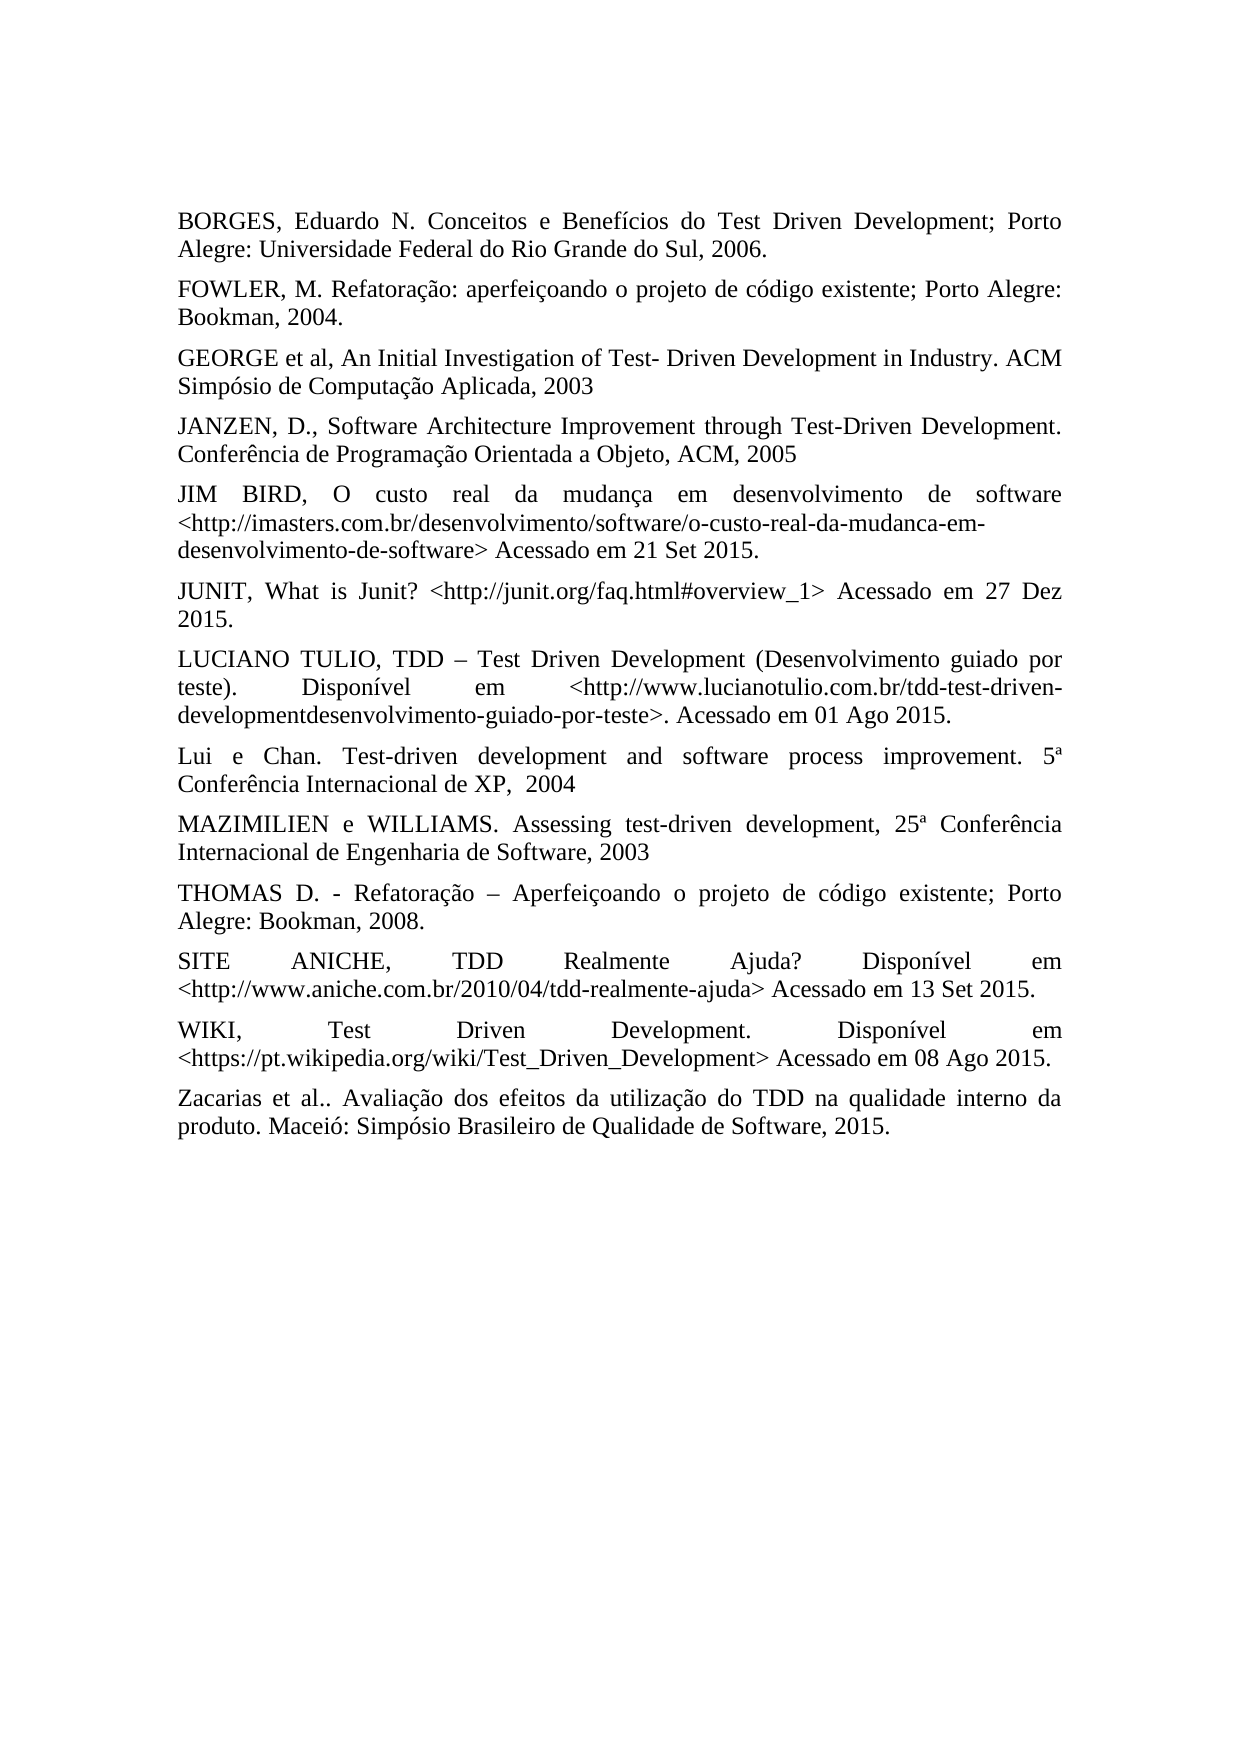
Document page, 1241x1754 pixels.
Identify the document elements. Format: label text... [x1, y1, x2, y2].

text BORGES, Eduardo N. Conceitos e Benefícios do Test Driven Development; Porto Alegre: Universidade Federal do Rio Grande do Sul, 2006. [177, 207, 1063, 263]
text JANZEN, D., Software Architecture Improvement through Test-Driven Development. Conferência de Programação Orientada a Objeto, ACM, 2005 [177, 412, 1063, 468]
text JIM BIRD, O custo real da mudança em desenvolvimento de software <http://imasters.com.br/desenvolvimento/software/o-custo-real-da-mudanca-em-desenvolvimento-de-software> Acessado em 21 Set 2015. [177, 480, 1063, 564]
text FOWLER, M. Refatoração: aperfeiçoando o projeto de código existente; Porto Alegre: Bookman, 2004. [177, 275, 1063, 331]
text MAZIMILIEN e WILLIAMS. Assessing test-driven development, 25ª Conferência Internacional de Engenharia de Software, 2003 [177, 810, 1063, 866]
text LUCIANO TULIO, TDD – Test Driven Development (Desenvolvimento guiado por teste). Disponível em <http://www.lucianotulio.com.br/tdd-test-driven-developmentdesenvolvimento-guiado-por-teste>. Acessado em 01 Ago 2015. [177, 645, 1063, 729]
text Lui e Chan. Test-driven development and software process improvement. 5ª Conferência Internacional de XP, 2004 [177, 742, 1063, 798]
text JUNIT, What is Junit? <http://junit.org/faq.html#overview_1> Acessado em 27 Dez 2015. [177, 577, 1063, 633]
text THOMAS D. - Refatoração – Aperfeiçoando o projeto de código existente; Porto Alegre: Bookman, 2008. [177, 879, 1063, 935]
text GEORGE et al, An Initial Investigation of Test- Driven Development in Industry. ACM Simpósio de Computação Aplicada, 2003 [177, 343, 1063, 399]
text SITE ANICHE, TDD Realmente Ajuda? Disponível em <http://www.aniche.com.br/2010/04/tdd-realmente-ajuda> Acessado em 13 Set 2015. [177, 947, 1063, 1003]
text WIKI, Test Driven Development. Disponível em <https://pt.wikipedia.org/wiki/Test_Driven_Development> Acessado em 08 Ago 2015. [177, 1016, 1063, 1072]
text Zacarias et al.. Avaliação dos efeitos da utilização do TDD na qualidade interno da produto. Maceió: Simpósio Brasileiro de Qualidade de Software, 2015. [177, 1084, 1063, 1140]
